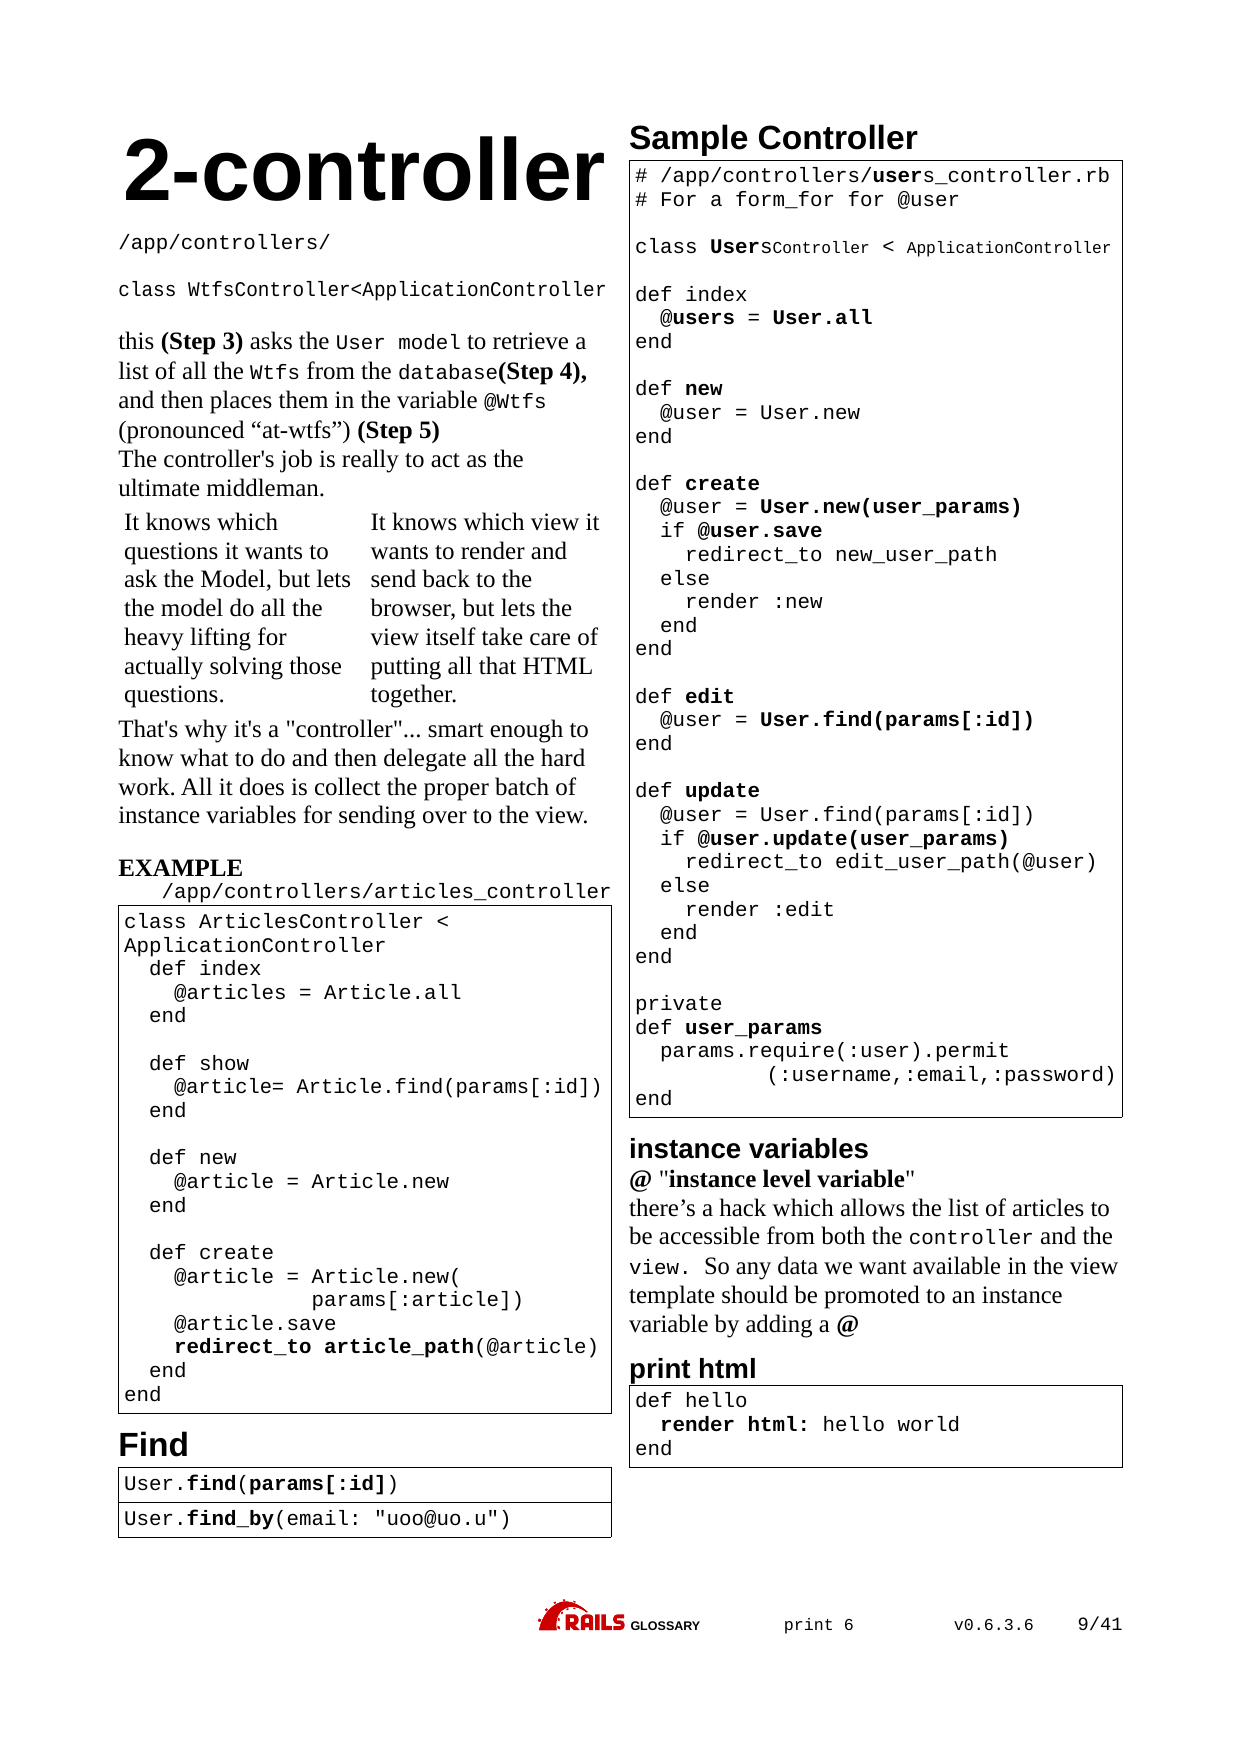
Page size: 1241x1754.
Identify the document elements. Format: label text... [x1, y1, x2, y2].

table_header It knows which questions it wants to ask the Model, but lets the model do all the heavy lifting for actually solving those questions. [118, 501, 364, 714]
text EXAMPLE [118, 853, 611, 881]
text there’s a hack which allows the list of articles to be accessible from both the controller and the view. So any data we want available in the view template should be promoted to an instance variable by adding a @ [629, 1193, 1122, 1338]
subtitle print html [629, 1353, 1122, 1385]
table_header class ArticlesController < ApplicationController def index @articles = Article.all end def show @article= Article.find(params[:id]) end def new @article = Article.new end def create @article = Article.new( params[:article]) @article.save redirect_to article_path(@article) end end [119, 906, 611, 1413]
text The controller's job is really to act as the ultimate middleman. [118, 444, 611, 501]
subtitle Sample Controller [629, 118, 1122, 157]
table_header User.find(params[:id]) [119, 1468, 611, 1502]
table_header It knows which view it wants to render and send back to the browser, but lets the view itself take care of putting all that HTML together. [365, 501, 611, 714]
subtitle instance variables [629, 1132, 1122, 1164]
subtitle 2-controller [118, 118, 611, 219]
text /app/controllers/articles_controller [118, 881, 611, 905]
text @ "instance level variable" [629, 1164, 1122, 1193]
text this (Step 3) asks the User model to retrieve a list of all the Wtfs from the database(Step 4), and then places them in the variable @Wtfs (pronounced “at-wtfs”) (Step 5) [118, 326, 611, 444]
table_header def hello render html: hello world end [630, 1386, 1122, 1467]
text class WtfsController<ApplicationController [118, 279, 611, 303]
text That's why it's a "controller"... smart enough to know what to do and then delegate all the hard work. All it does is collect the proper batch of instance variables for sending over to the view. [118, 714, 611, 829]
table_header # /app/controllers/users_controller.rb # For a form_for for @user class UsersController < ApplicationController def index @users = User.all end def new @user = User.new end def create @user = User.new(user_params) if @user.save redirect_to new_user_path else render :new end end def edit @user = User.find(params[:id]) end def update @user = User.find(params[:id]) if @user.update(user_params) redirect_to edit_user_path(@user) else render :edit end end private def user_params params.require(:user).permit (:username,:email,:password) end [630, 161, 1122, 1117]
subtitle Find [118, 1425, 611, 1464]
table_cell User.find_by(email: "uoo@uo.u") [119, 1503, 611, 1537]
text /app/controllers/ [118, 232, 611, 255]
